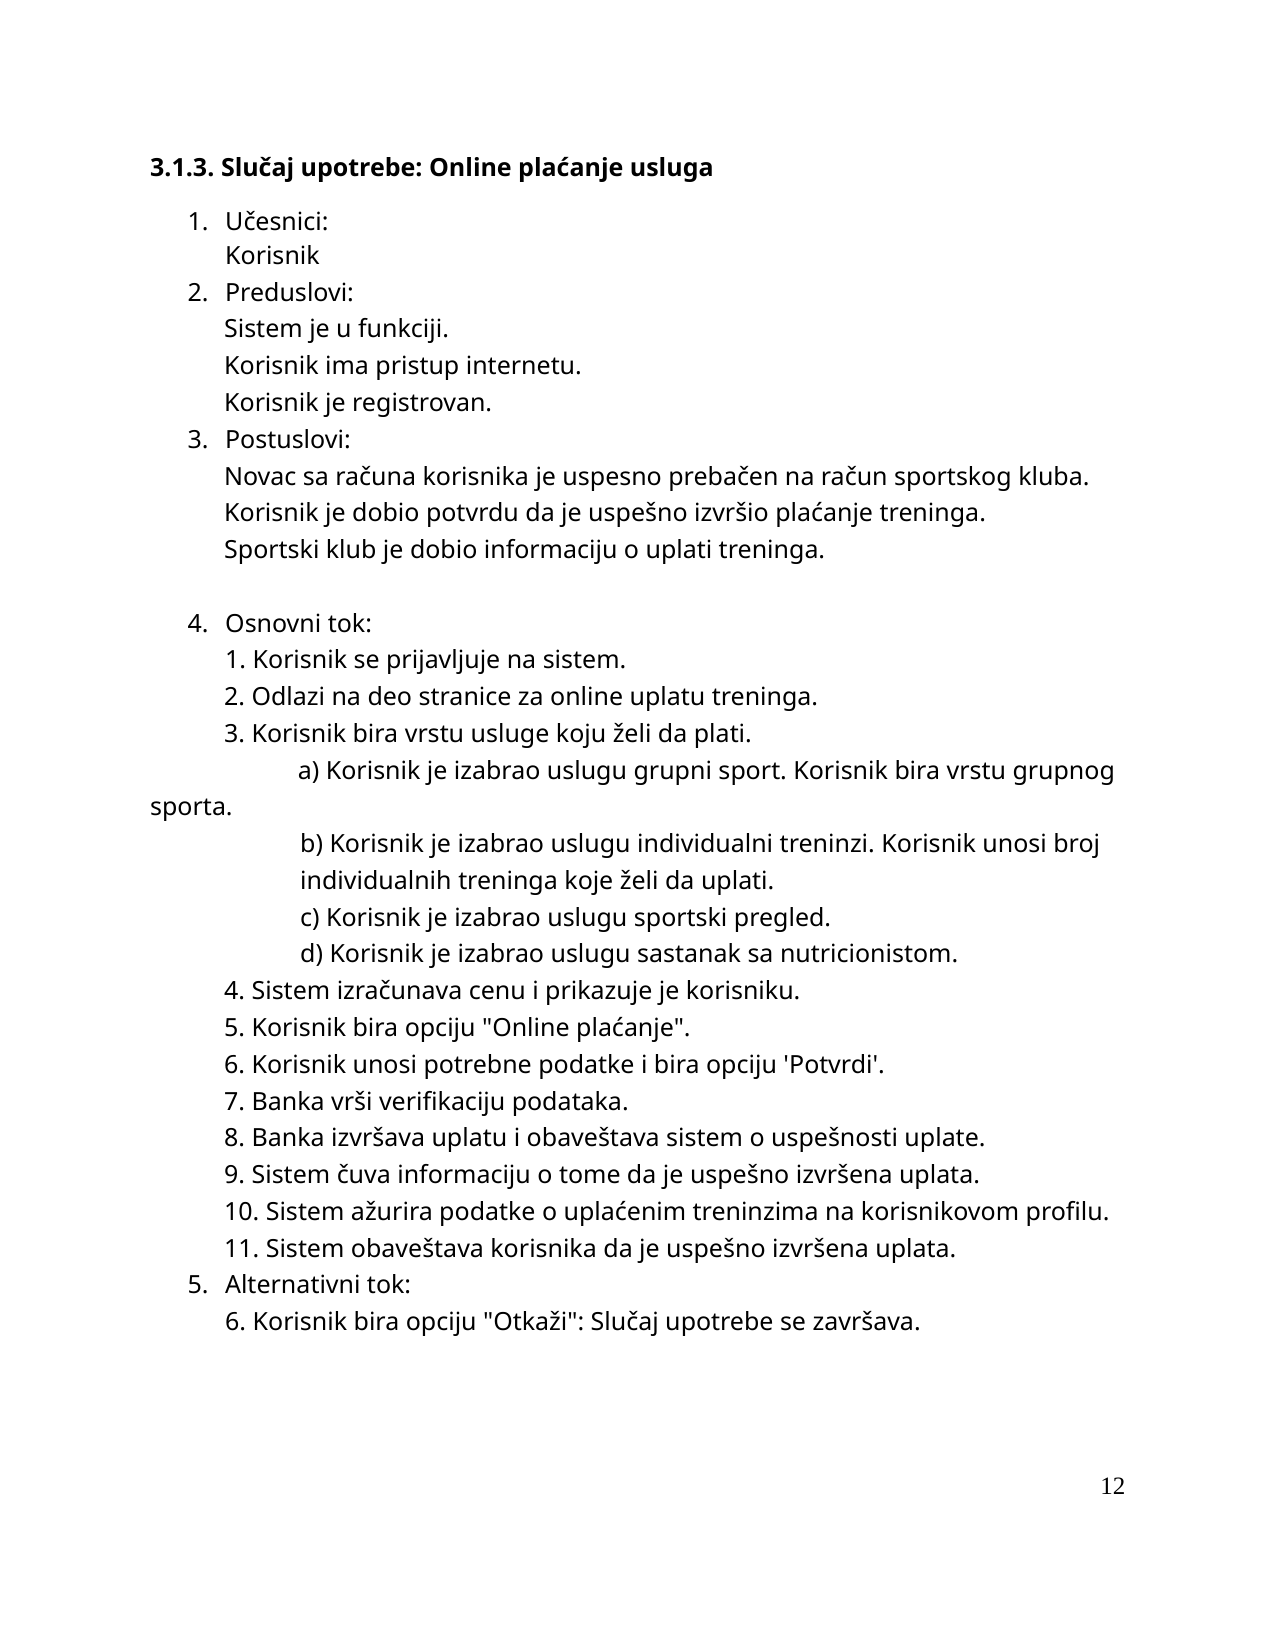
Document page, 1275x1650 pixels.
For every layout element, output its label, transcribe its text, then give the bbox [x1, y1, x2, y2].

text 3. Korisnik bira vrstu usluge koju želi da plati. [150, 716, 1125, 749]
list Osnovni tok: [187, 605, 1125, 639]
list Učesnici: [187, 203, 1125, 237]
text 7. Banka vrši verifikaciju podataka. [150, 1083, 1125, 1117]
text 11. Sistem obaveštava korisnika da je uspešno izvršena uplata. [150, 1230, 1125, 1264]
list Korisnik [225, 237, 1125, 272]
text 8. Banka izvršava uplatu i obaveštava sistem o uspešnosti uplate. [150, 1120, 1125, 1154]
list Preduslovi: [187, 274, 1125, 308]
text c) Korisnik je izabrao uslugu sportski pregled. [300, 899, 1125, 933]
list 1. Korisnik se prijavljuje na sistem. [225, 642, 1125, 676]
text Sportski klub je dobio informaciju o uplati treninga. [150, 532, 1125, 566]
text b) Korisnik je izabrao uslugu individualni treninzi. Korisnik unosi broj individualnih treninga koje želi da uplati. [300, 826, 1125, 897]
text Korisnik je registrovan. [150, 384, 1125, 419]
text Novac sa računa korisnika je uspesno prebačen na račun sportskog kluba. [150, 458, 1125, 492]
text Korisnik je dobio potvrdu da je uspešno izvršio plaćanje treninga. [150, 495, 1125, 529]
text 4. Sistem izračunava cenu i prikazuje je korisniku. [150, 973, 1125, 1007]
text Sistem je u funkciji. [150, 311, 1125, 345]
text Korisnik ima pristup internetu. [150, 348, 1125, 382]
text 6. Korisnik unosi potrebne podatke i bira opciju 'Potvrdi'. [150, 1046, 1125, 1081]
text a) Korisnik je izabrao uslugu grupni sport. Korisnik bira vrstu grupnog sporta. [150, 752, 1125, 823]
text 2. Odlazi na deo stranice za online uplatu treninga. [150, 679, 1125, 713]
text 9. Sistem čuva informaciju o tome da je uspešno izvršena uplata. [150, 1157, 1125, 1191]
list Postuslovi: [187, 421, 1125, 455]
list 6. Korisnik bira opciju "Otkaži": Slučaj upotrebe se završava. [225, 1304, 1125, 1338]
text d) Korisnik je izabrao uslugu sastanak sa nutricionistom. [300, 936, 1125, 970]
text 5. Korisnik bira opciju "Online plaćanje". [150, 1010, 1125, 1044]
list Alternativni tok: [187, 1267, 1125, 1301]
text 10. Sistem ažurira podatke o uplaćenim treninzima na korisnikovom profilu. [150, 1193, 1125, 1228]
text 3.1.3. Slučaj upotrebe: Online plaćanje usluga [150, 150, 1125, 184]
